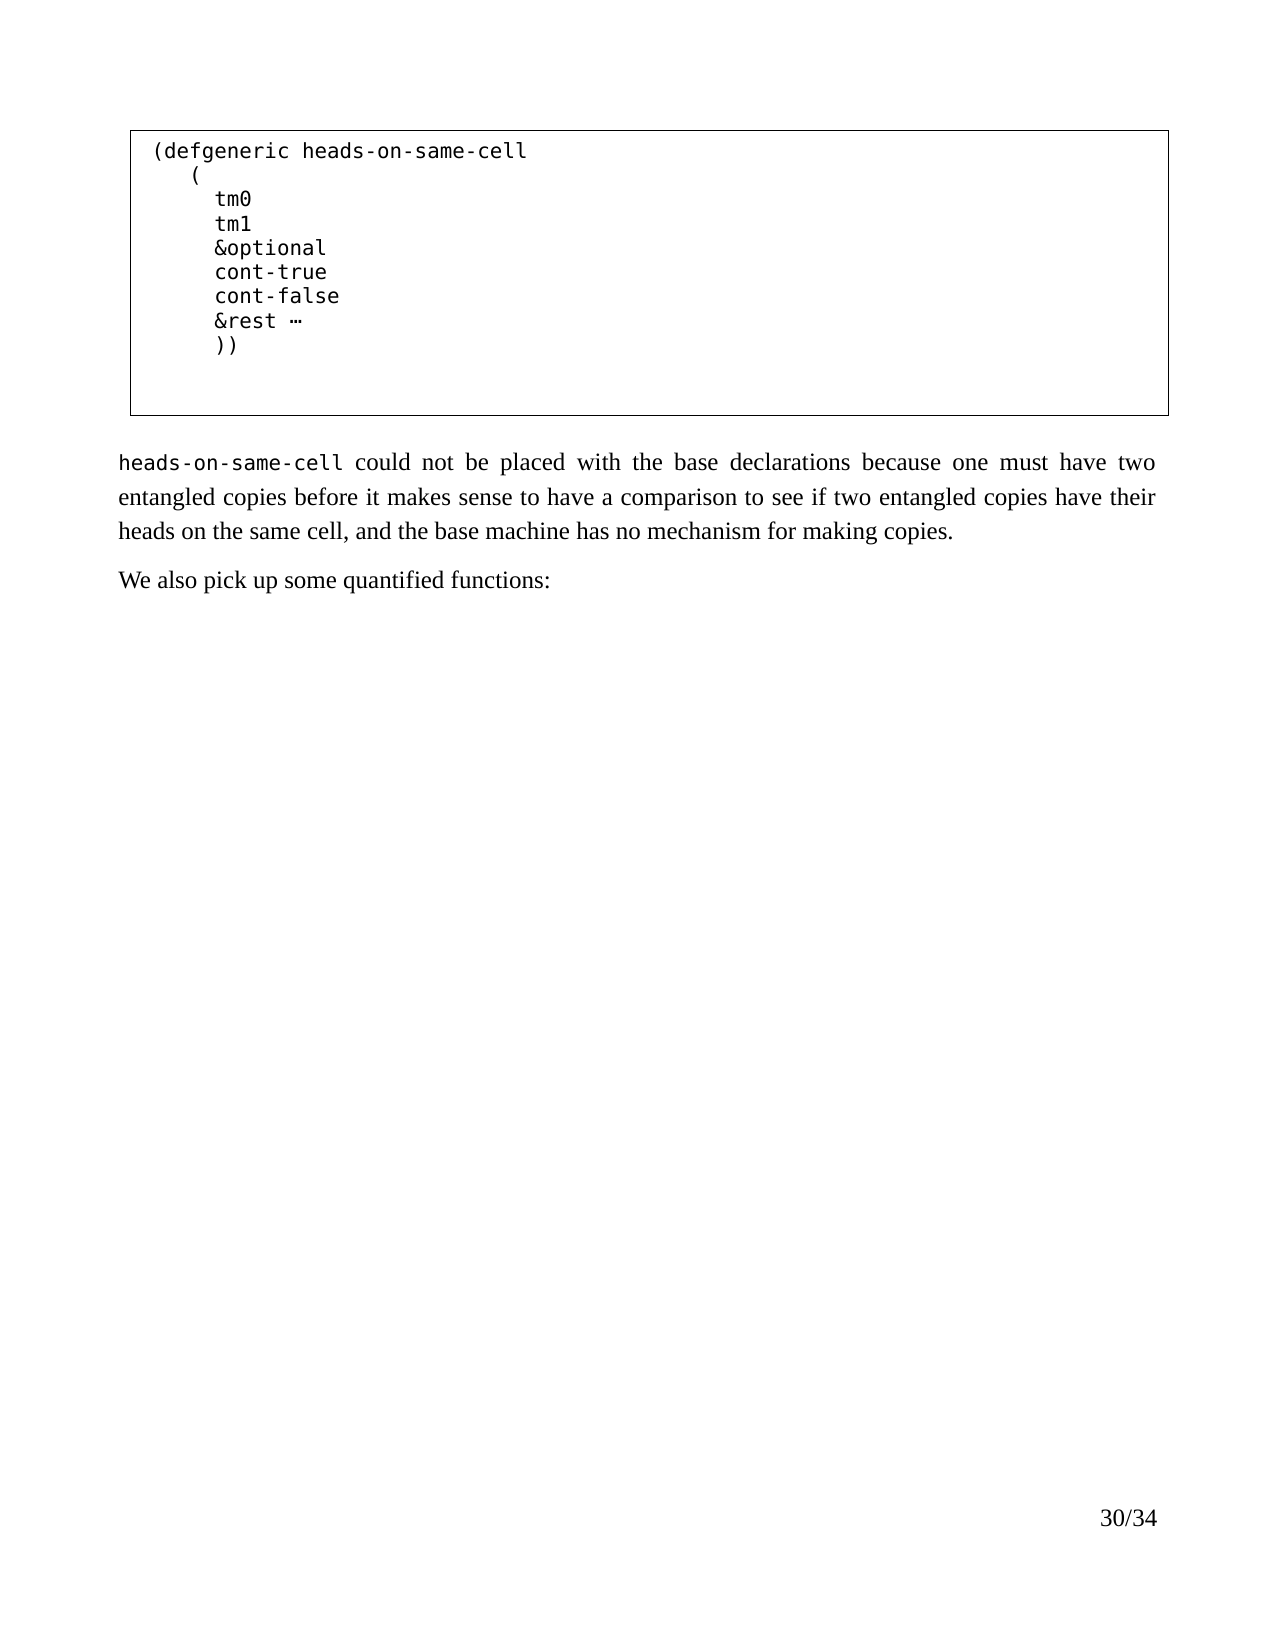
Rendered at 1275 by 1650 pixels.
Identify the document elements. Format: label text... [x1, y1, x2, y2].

text tm1 [139, 212, 1159, 236]
text (defgeneric heads-on-same-cell [139, 139, 1159, 163]
text cont-true [139, 260, 1159, 284]
text &optional [139, 236, 1159, 260]
text heads-on-same-cell could not be placed with the base declarations because one must have two entangled copies before it makes sense to have a comparison to see if two entangled copies have their heads on the same cell, and the base machine has no mechanism for making copies. [118, 447, 1157, 545]
text ( [139, 163, 1159, 187]
text tm0 [139, 187, 1159, 212]
text )) [139, 333, 1159, 357]
text &rest ⋯ [139, 309, 1159, 333]
text We also pick up some quantified functions: [118, 565, 1157, 594]
text cont-false [139, 284, 1159, 309]
